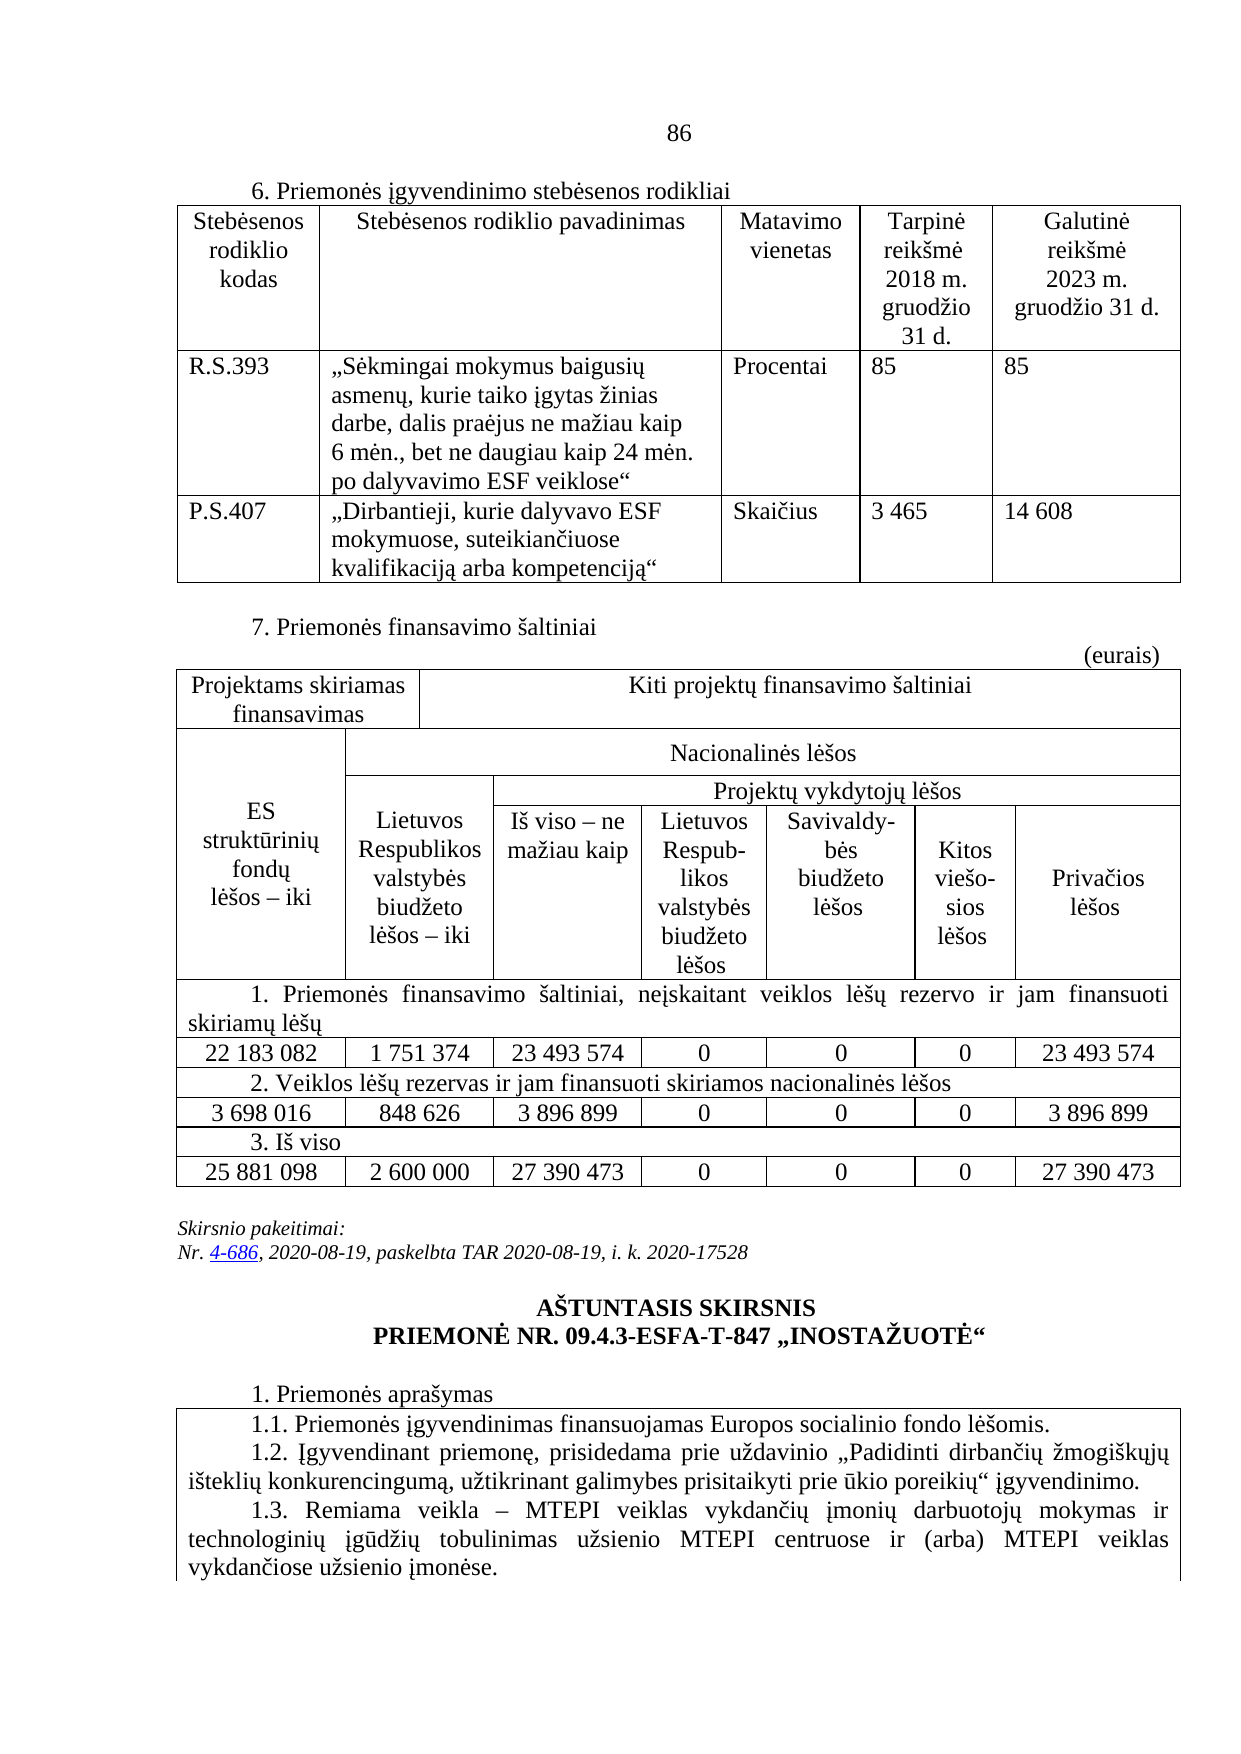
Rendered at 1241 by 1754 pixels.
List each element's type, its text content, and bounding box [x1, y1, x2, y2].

text 7. Priemonės finansavimo šaltiniai [177, 612, 1181, 641]
table_cell Kitos viešo-sios lėšos [916, 806, 1015, 978]
table_cell Nacionalinės lėšos [346, 729, 1180, 775]
text (eurais) [177, 641, 1181, 669]
table_cell Procentai [722, 351, 859, 495]
table_cell „Sėkmingai mokymus baigusių asmenų, kurie taiko įgytas žinias darbe, dalis praėjus ne mažiau kaip 6 mėn., bet ne daugiau kaip 24 mėn. po dalyvavimo ESF veiklose“ [320, 351, 721, 495]
table_cell 1 751 374 [346, 1038, 493, 1067]
table_cell Lietuvos Respublikos valstybės biudžeto lėšos – iki [346, 776, 493, 978]
table_cell Lietuvos Respub-likos valstybės biudžeto lėšos [642, 806, 766, 978]
text 1. Priemonės aprašymas [177, 1379, 1181, 1408]
table_cell 3 896 899 [1016, 1098, 1180, 1126]
table_cell 2 600 000 [346, 1157, 493, 1186]
table_cell Privačios lėšos [1016, 806, 1180, 978]
table_cell „Dirbantieji, kurie dalyvavo ESF mokymuose, suteikiančiuose kvalifikaciją arba kompetenciją“ [320, 496, 721, 582]
table_cell 23 493 574 [494, 1038, 641, 1067]
table_cell 3. Iš viso [177, 1128, 1180, 1156]
table_header Kiti projektų finansavimo šaltiniai [420, 670, 1180, 728]
table_cell 23 493 574 [1016, 1038, 1180, 1067]
table_cell 1.3. Remiama veikla – MTEPI veiklas vykdančių įmonių darbuotojų mokymas ir technologinių įgūdžių tobulinimas užsienio MTEPI centruose ir (arba) MTEPI veiklas vykdančiose užsienio įmonėse. [177, 1495, 1180, 1581]
table_cell 27 390 473 [1016, 1157, 1180, 1186]
table_cell 0 [916, 1038, 1015, 1067]
table_header Galutinė reikšmė 2023 m. gruodžio 31 d. [993, 206, 1180, 350]
table_cell 27 390 473 [494, 1157, 641, 1186]
table_cell P.S.407 [178, 496, 319, 582]
table_cell Projektų vykdytojų lėšos [494, 776, 1180, 805]
table_cell 3 896 899 [494, 1098, 641, 1126]
table_cell 0 [642, 1157, 766, 1186]
table_cell 1.2. Įgyvendinant priemonę, prisidedama prie uždavinio „Padidinti dirbančių žmogiškųjų išteklių konkurencingumą, užtikrinant galimybes prisitaikyti prie ūkio poreikių“ įgyvendinimo. [177, 1438, 1180, 1495]
table_cell 85 [861, 351, 992, 495]
table_header Stebėsenos rodiklio kodas [178, 206, 319, 350]
table_header Stebėsenos rodiklio pavadinimas [320, 206, 721, 350]
text AŠTUNTASIS SKIRSNIS [177, 1293, 1181, 1321]
table_cell 848 626 [346, 1098, 493, 1126]
table_cell 0 [767, 1098, 914, 1126]
table_cell 25 881 098 [177, 1157, 345, 1186]
text Skirsnio pakeitimai: [177, 1216, 1181, 1240]
table_cell Skaičius [722, 496, 859, 582]
table_cell 2. Veiklos lėšų rezervas ir jam finansuoti skiriamos nacionalinės lėšos [177, 1068, 1180, 1097]
table_cell 85 [993, 351, 1180, 495]
table_cell 0 [642, 1098, 766, 1126]
table_cell R.S.393 [178, 351, 319, 495]
text Nr. 4-686, 2020-08-19, paskelbta TAR 2020-08-19, i. k. 2020-17528 [177, 1240, 1181, 1264]
text 6. Priemonės įgyvendinimo stebėsenos rodikliai [177, 176, 1181, 205]
table_cell 0 [767, 1157, 914, 1186]
table_cell Iš viso – ne mažiau kaip [494, 806, 641, 978]
table_header Tarpinė reikšmė 2018 m. gruodžio 31 d. [861, 206, 992, 350]
table_header Projektams skiriamas finansavimas [177, 670, 419, 728]
table_cell 0 [642, 1038, 766, 1067]
table_cell 1. Priemonės finansavimo šaltiniai, neįskaitant veiklos lėšų rezervo ir jam finansuoti skiriamų lėšų [177, 980, 1180, 1037]
text PRIEMONĖ NR. 09.4.3-ESFA-T-847 „inoSTAŽUOTĖ“ [177, 1321, 1181, 1350]
table_cell 0 [916, 1098, 1015, 1126]
table_cell 14 608 [993, 496, 1180, 582]
table_cell 0 [767, 1038, 914, 1067]
table_cell ES struktūrinių fondų lėšos – iki [177, 729, 345, 978]
table_cell 22 183 082 [177, 1038, 345, 1067]
table_header 1.1. Priemonės įgyvendinimas finansuojamas Europos socialinio fondo lėšomis. [177, 1409, 1180, 1437]
table_cell 3 465 [861, 496, 992, 582]
table_cell 0 [916, 1157, 1015, 1186]
table_cell Savivaldy-bės biudžeto lėšos [767, 806, 914, 978]
table_cell 3 698 016 [177, 1098, 345, 1126]
table_header Matavimo vienetas [722, 206, 859, 350]
